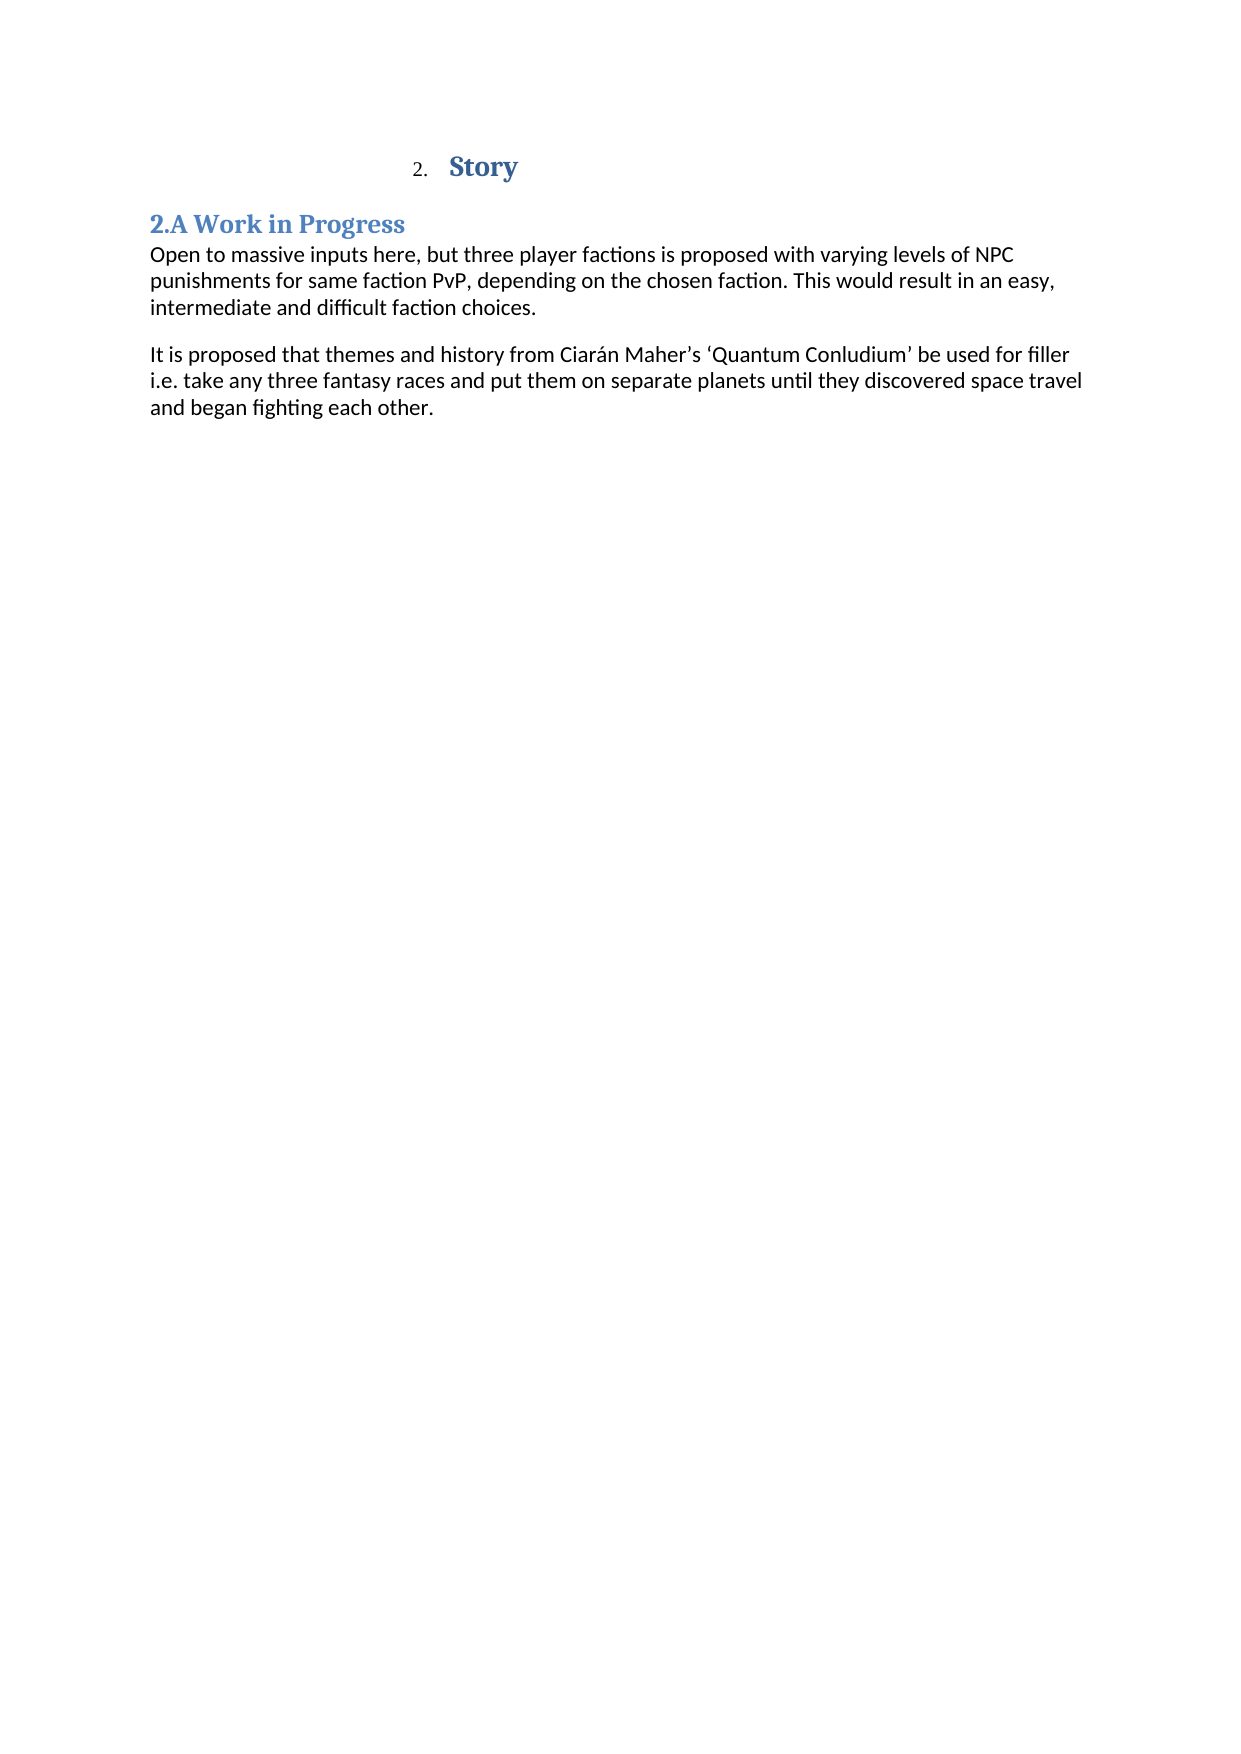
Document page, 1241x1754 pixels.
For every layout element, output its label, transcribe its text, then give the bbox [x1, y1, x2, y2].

text Open to massive inputs here, but three player factions is proposed with varying levels of NPC punishments for same faction PvP, depending on the chosen faction. This would result in an easy, intermediate and difficult faction choices. [150, 245, 1090, 321]
text It is proposed that themes and history from Ciarán Maher’s ‘Quantum Conludium’ be used for filler i.e. take any three fantasy races and put them on separate planets until they discovered space travel and began fighting each other. [150, 345, 1090, 421]
text 2.A Work in Progress [150, 209, 1090, 241]
list Story [412, 150, 1090, 183]
